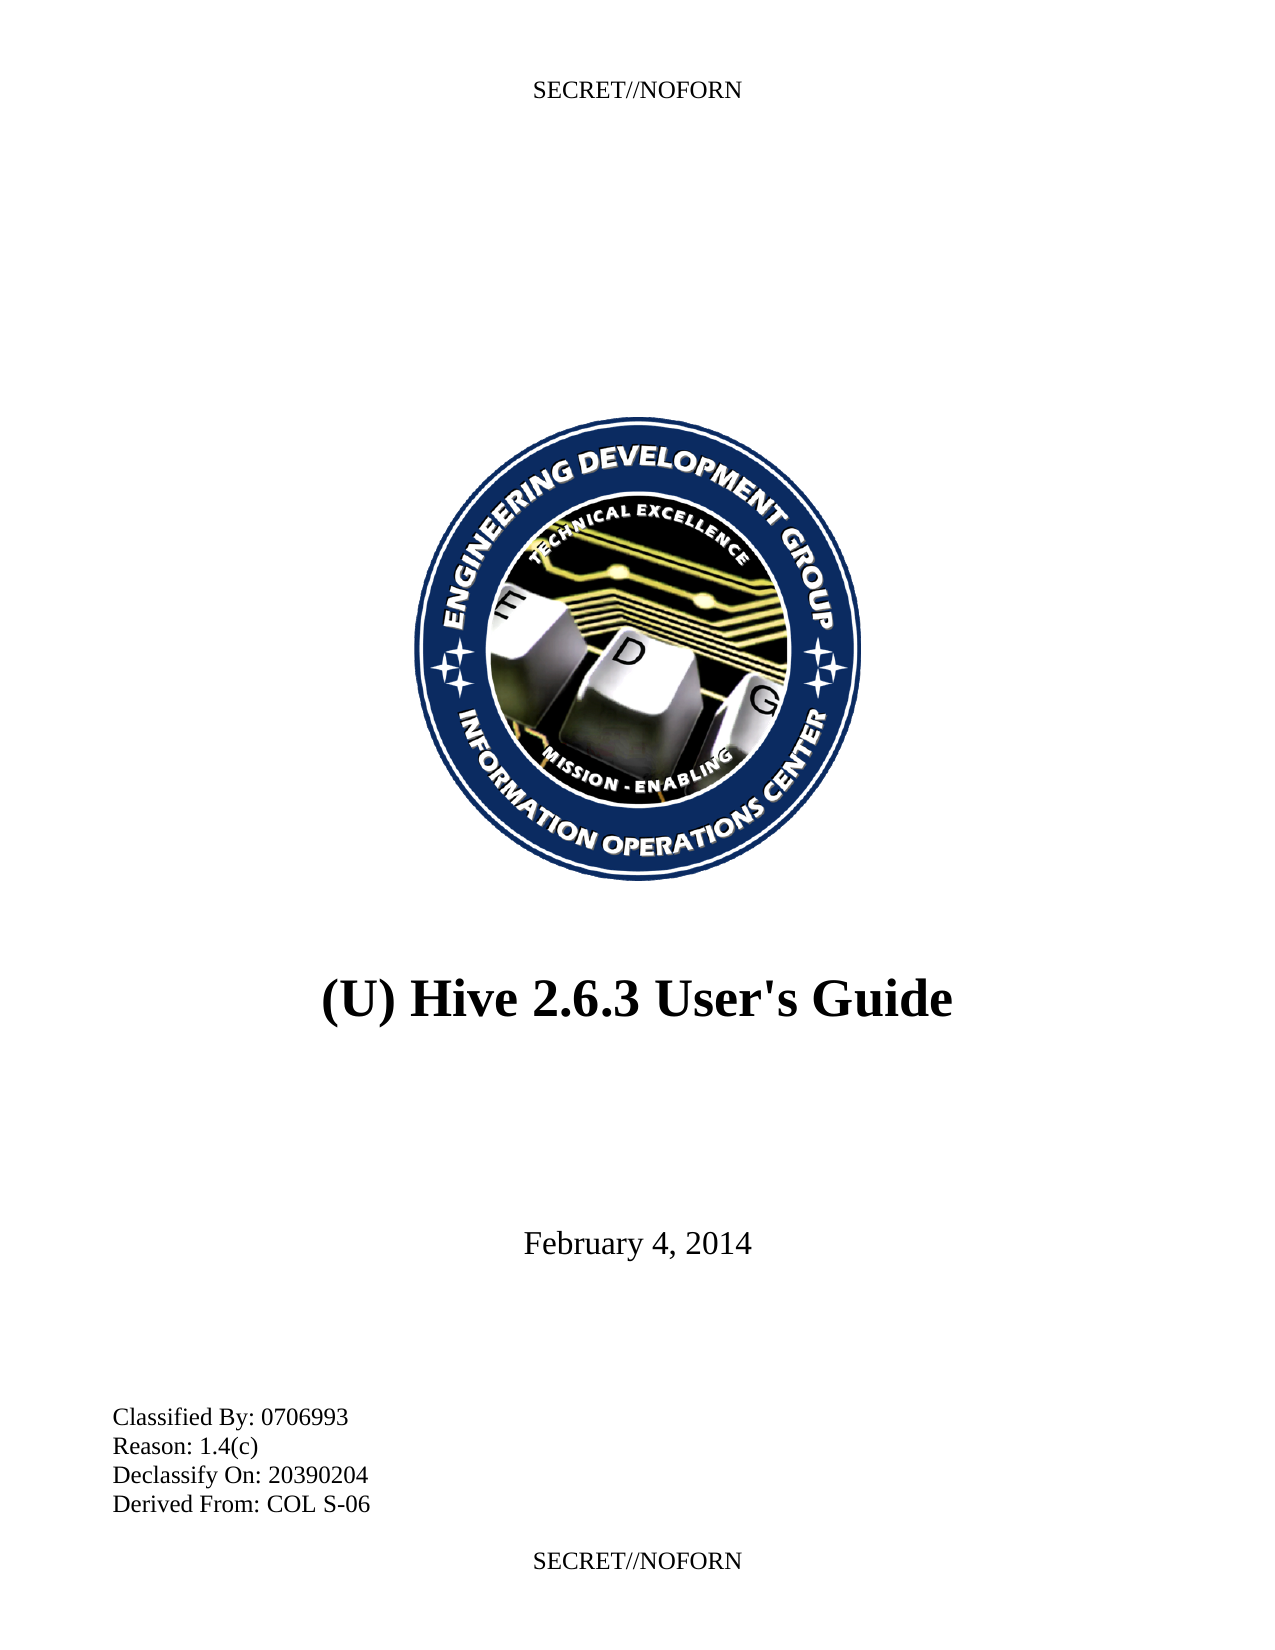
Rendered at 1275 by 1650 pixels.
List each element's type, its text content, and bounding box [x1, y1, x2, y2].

title (U) Hive 2.6.3 User's Guide [112, 966, 1162, 1028]
picture [414, 417, 861, 882]
text February 4, 2014 [112, 1223, 1162, 1261]
